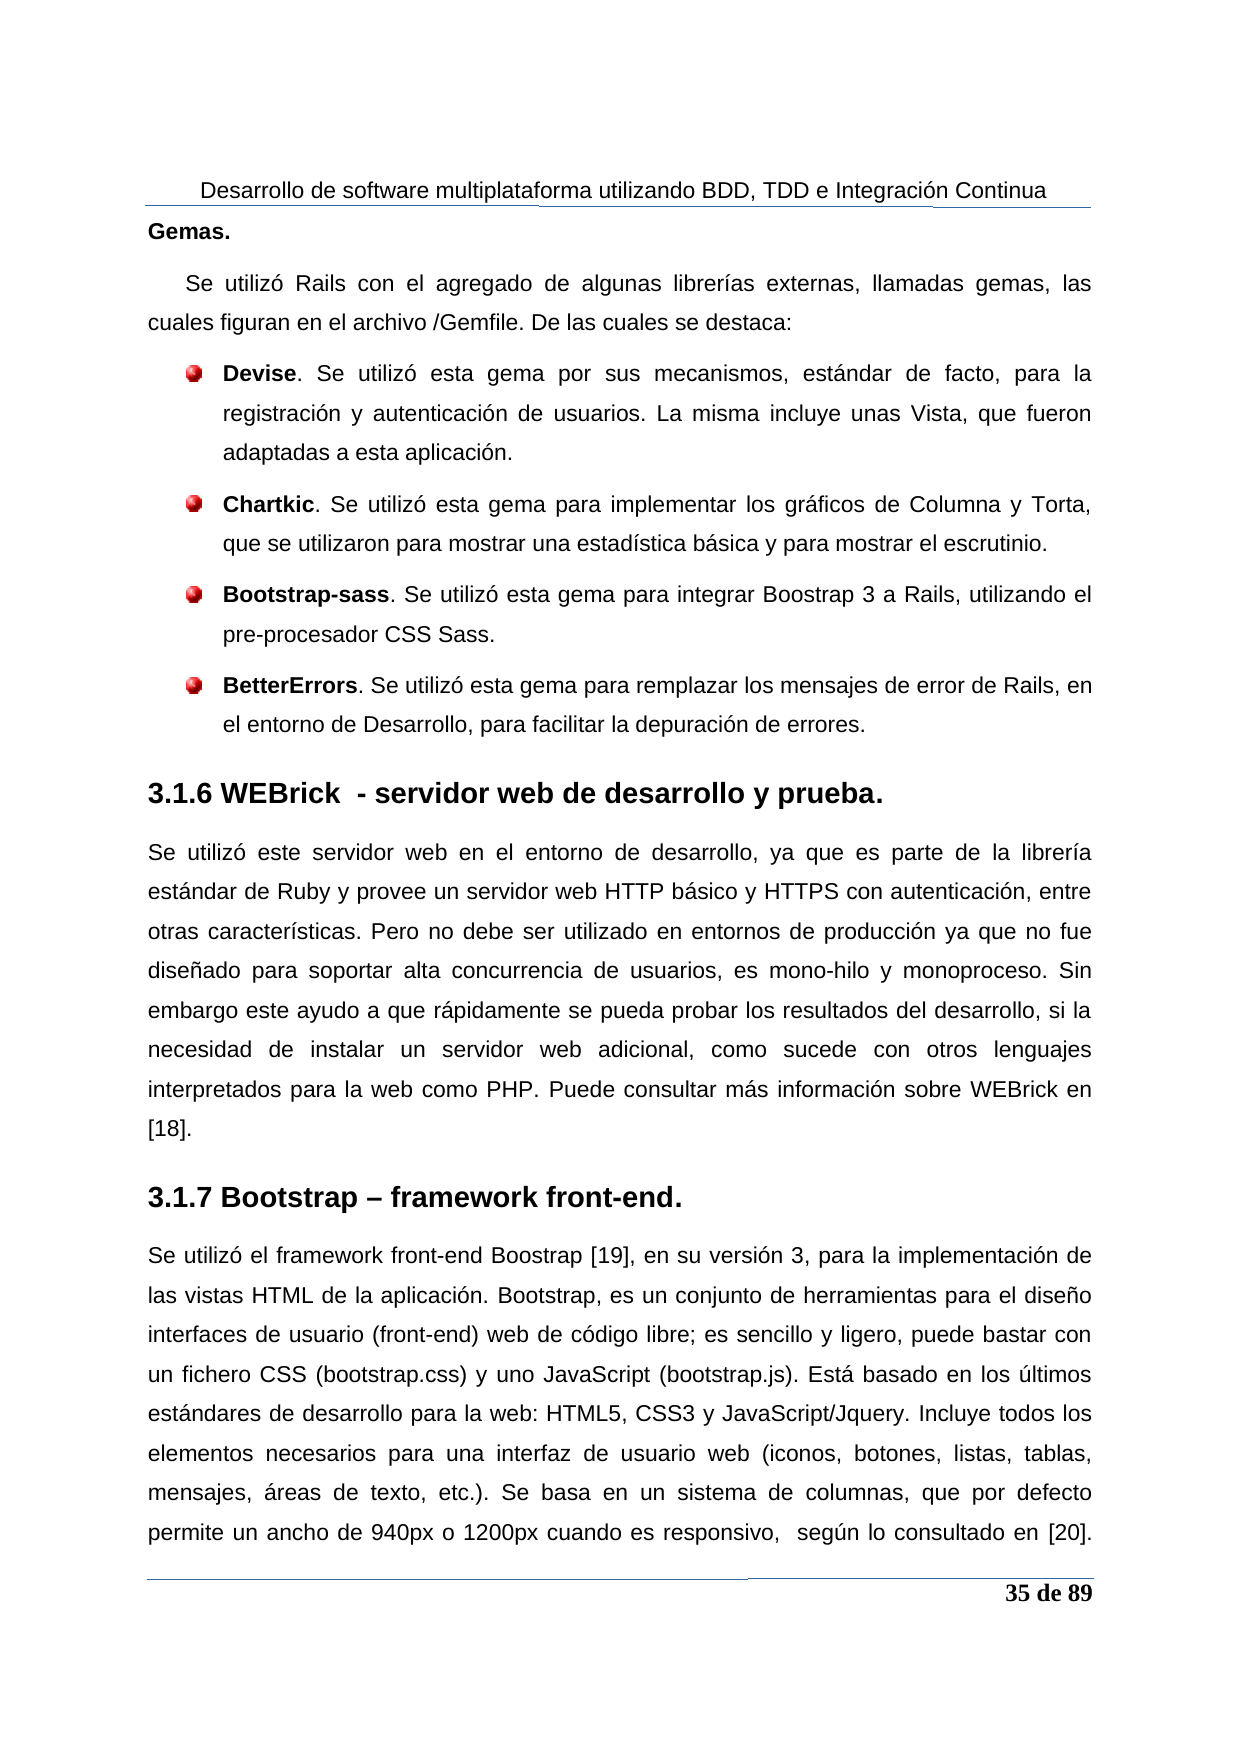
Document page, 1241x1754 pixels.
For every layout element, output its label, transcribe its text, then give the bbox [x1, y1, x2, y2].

text Se utilizó este servidor web en el entorno de desarrollo, ya que es parte de la librería estándar de Ruby y provee un servidor web HTTP básico y HTTPS con autenticación, entre otras características. Pero no debe ser utilizado en entornos de producción ya que no fue diseñado para soportar alta concurrencia de usuarios, es mono-hilo y monoproceso. Sin embargo este ayudo a que rápidamente se pueda probar los resultados del desarrollo, si la necesidad de instalar un servidor web adicional, como sucede con otros lenguajes interpretados para la web como PHP. Puede consultar más información sobre WEBrick en [18]. [148, 839, 1093, 1141]
text Se utilizó Rails con el agregado de algunas librerías externas, llamadas gemas, las cuales figuran en el archivo /Gemfile. De las cuales se destaca: [148, 269, 1093, 335]
picture [186, 495, 202, 512]
list BetterErrors. Se utilizó esta gema para remplazar los mensajes de error de Rails, en el entorno de Desarrollo, para facilitar la depuración de errores. [185, 672, 1093, 738]
subtitle 3.1.7 Bootstrap – framework front-end. [148, 1179, 1093, 1213]
list Devise. Se utilizó esta gema por sus mecanismos, estándar de facto, para la registración y autenticación de usuarios. La misma incluye unas Vista, que fueron adaptadas a esta aplicación. [185, 360, 1093, 466]
list Bootstrap-sass. Se utilizó esta gema para integrar Boostrap 3 a Rails, utilizando el pre-procesador CSS Sass. [185, 581, 1093, 647]
picture [186, 677, 202, 694]
picture [186, 365, 202, 382]
list Chartkic. Se utilizó esta gema para implementar los gráficos de Columna y Torta, que se utilizaron para mostrar una estadística básica y para mostrar el escrutinio. [185, 491, 1093, 556]
text Se utilizó el framework front-end Boostrap [19], en su versión 3, para la implementación de las vistas HTML de la aplicación. Bootstrap, es un conjunto de herramientas para el diseño interfaces de usuario (front-end) web de código libre; es sencillo y ligero, puede bastar con un fichero CSS (bootstrap.css) y uno JavaScript (bootstrap.js). Está basado en los últimos estándares de desarrollo para la web: HTML5, CSS3 y JavaScript/Jquery. Incluye todos los elementos necesarios para una interfaz de usuario web (iconos, botones, listas, tablas, mensajes, áreas de texto, etc.). Se basa en un sistema de columnas, que por defecto permite un ancho de 940px o 1200px cuando es responsivo, según lo consultado en [20]. [148, 1242, 1093, 1545]
text Gemas. [148, 218, 1093, 245]
picture [186, 586, 202, 603]
subtitle 3.1.6 WEBrick - servidor web de desarrollo y prueba. [148, 776, 1093, 809]
